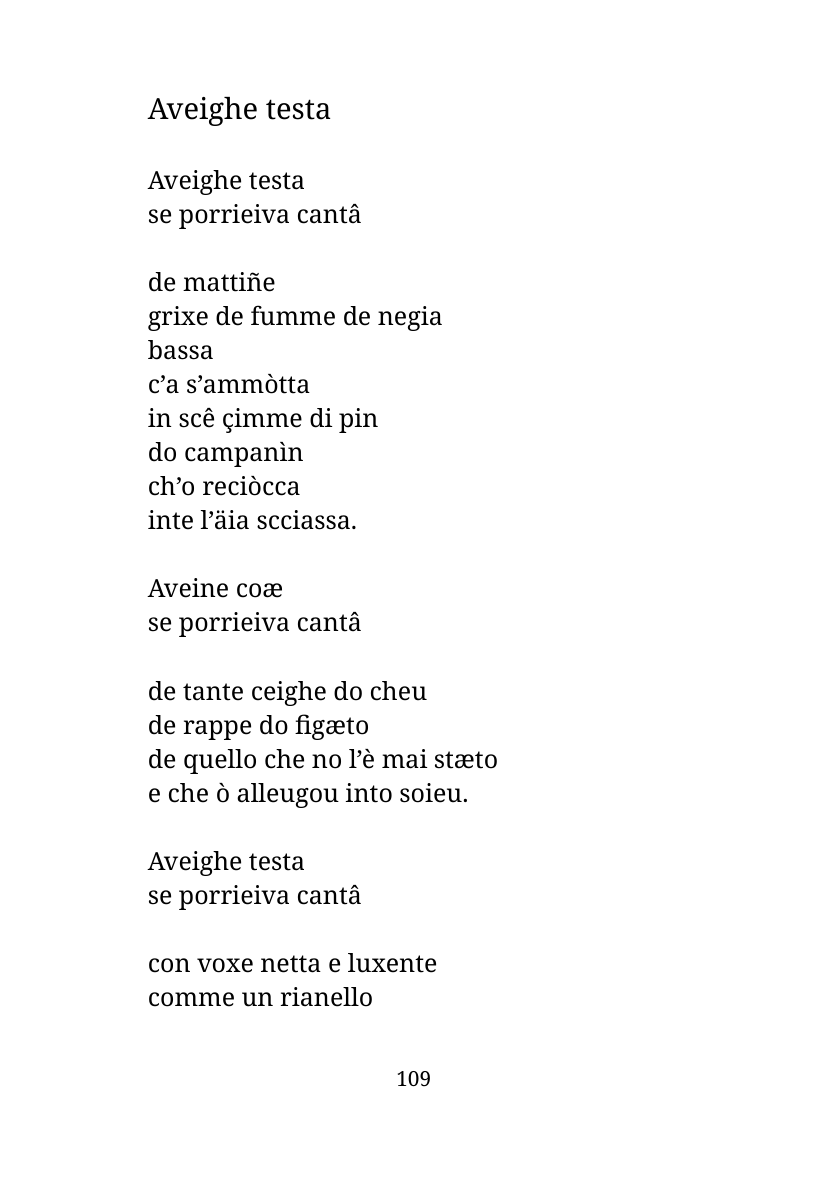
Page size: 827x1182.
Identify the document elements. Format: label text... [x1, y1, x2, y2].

text de mattiñe [118, 264, 709, 298]
text de tante ceighe do cheu [118, 673, 709, 707]
text comme un rianello [118, 980, 709, 1014]
text de quello che no l’è mai stæto [118, 741, 709, 775]
text bassa [118, 333, 709, 367]
text do campanìn [118, 435, 709, 469]
text in scê çimme di pin [118, 401, 709, 435]
text Aveighe testa [118, 162, 709, 196]
text grixe de fumme de negia [118, 298, 709, 333]
text de rappe do figæto [118, 707, 709, 741]
text Aveine coæ [118, 571, 709, 605]
text con voxe netta e luxente [118, 946, 709, 980]
text e che ò alleugou into soieu. [118, 775, 709, 809]
text se porrieiva cantâ [118, 605, 709, 639]
text inte l’äia scciassa. [118, 503, 709, 537]
text se porrieiva cantâ [118, 878, 709, 912]
text Aveighe testa [118, 843, 709, 878]
text se porrieiva cantâ [118, 196, 709, 230]
text ch’o reciòcca [118, 469, 709, 503]
text Aveighe testa [118, 88, 709, 128]
text c’a s’ammòtta [118, 367, 709, 401]
